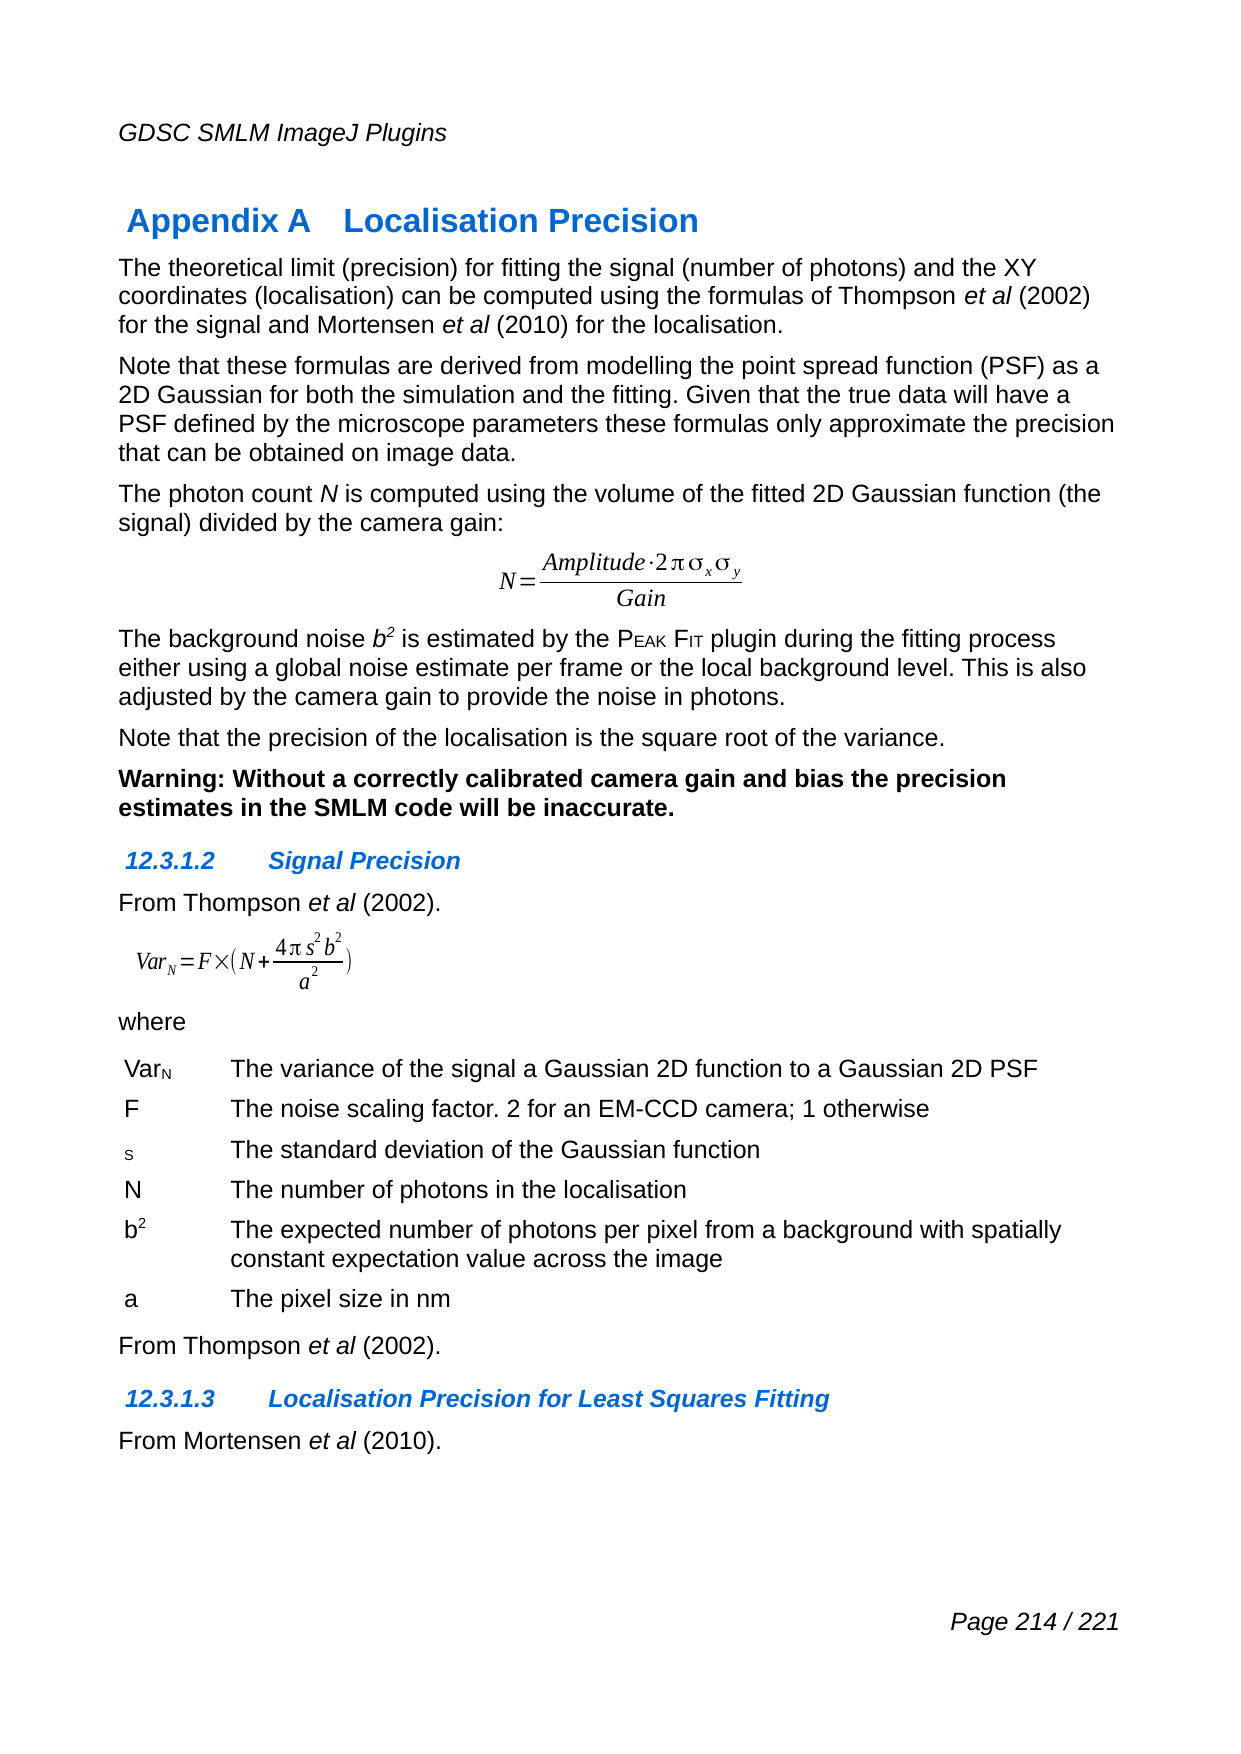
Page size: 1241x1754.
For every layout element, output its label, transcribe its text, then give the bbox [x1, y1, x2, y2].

text Note that the precision of the localisation is the square root of the variance. [118, 723, 1122, 751]
table_cell The standard deviation of the Gaussian function [224, 1129, 1123, 1169]
table_cell The pixel size in nm [224, 1278, 1123, 1318]
subtitle Localisation Precision for Least Squares Fitting [118, 1384, 1122, 1413]
subtitle Signal Precision [118, 846, 1122, 875]
table_cell a [118, 1278, 224, 1318]
table_header VarN [118, 1049, 224, 1089]
table_cell b2 [118, 1209, 224, 1278]
text The background noise b2 is estimated by the Peak Fit plugin during the fitting process either using a global noise estimate per frame or the local background level. This is also adjusted by the camera gain to provide the noise in photons. [118, 624, 1122, 710]
table_cell The expected number of photons per pixel from a background with spatially constant expectation value across the image [224, 1209, 1123, 1278]
text The theoretical limit (precision) for fitting the signal (number of photons) and the XY coordinates (localisation) can be computed using the formulas of Thompson et al (2002) for the signal and Mortensen et al (2010) for the localisation. [118, 252, 1122, 339]
text From Mortensen et al (2010). [118, 1426, 1122, 1454]
text Warning: Without a correctly calibrated camera gain and bias the precision estimates in the SMLM code will be inaccurate. [118, 764, 1122, 821]
text From Thompson et al (2002). [118, 887, 1122, 916]
table_cell N [118, 1169, 224, 1209]
table_cell S [118, 1129, 224, 1169]
text Note that these formulas are derived from modelling the point spread function (PSF) as a 2D Gaussian for both the simulation and the fitting. Given that the true data will have a PSF defined by the microscope parameters these formulas only approximate the precision that can be obtained on image data. [118, 351, 1122, 466]
table_cell The number of photons in the localisation [224, 1169, 1123, 1209]
table_cell F [118, 1089, 224, 1129]
subtitle Localisation Precision [118, 201, 1122, 240]
text The photon count N is computed using the volume of the fitted 2D Gaussian function (the signal) divided by the camera gain: [118, 479, 1122, 536]
text From Thompson et al (2002). [118, 1331, 1122, 1359]
table_cell The noise scaling factor. 2 for an EM-CCD camera; 1 otherwise [224, 1089, 1123, 1129]
text where [118, 1007, 1122, 1036]
table_header The variance of the signal a Gaussian 2D function to a Gaussian 2D PSF [224, 1049, 1123, 1089]
